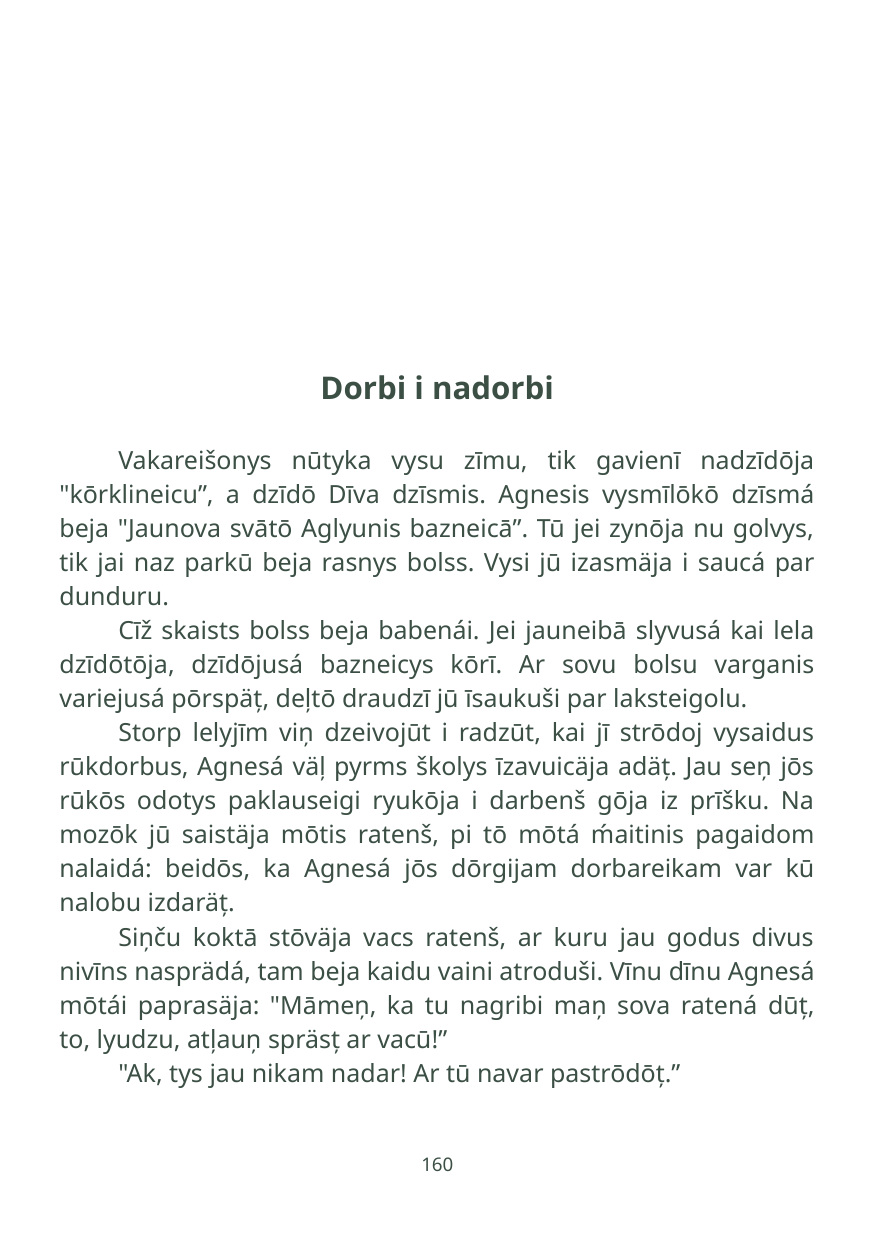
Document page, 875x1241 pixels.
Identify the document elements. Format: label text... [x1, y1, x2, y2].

text Siņču koktā stōväja vacs ratenš, ar kuru jau godus divus nivīns nasprädá, tam beja kaidu vaini atroduši. Vīnu dīnu Agnesá mōtái paprasäja: "Māmeņ, ka tu nagribi maņ sova ratená dūț, to, lyudzu, atļauņ spräsț ar vacū!” [59, 919, 815, 1055]
text Cīž skaists bolss beja babenái. Jei jauneibā slyvusá kai lela dzīdōtōja, dzīdōjusá bazneicys kōrī. Ar sovu bolsu varganis variejusá pōrspäț, deļtō draudzī jū īsaukuši par laksteigolu. [59, 613, 815, 715]
text Storp lelyjīm viņ dzeivojūt i radzūt, kai jī strōdoj vysaidus rūkdorbus, Agnesá väļ pyrms školys īzavuicäja adäț. Jau seņ jōs rūkōs odotys paklauseigi ryukōja i darbenš gōja iz prīšku. Na mozōk jū saistäja mōtis ratenš, pi tō mōtá ḿaitinis pagaidom nalaidá: beidōs, ka Agnesá jōs dōrgijam dorbareikam var kū nalobu izdaräț. [59, 715, 815, 919]
text Vakareišonys nūtyka vysu zīmu, tik gavienī nadzīdōja "kōrklineicu”, a dzīdō Dīva dzīsmis. Agnesis vysmīlōkō dzīsmá beja "Jaunova svātō Aglyunis bazneicā”. Tū jei zynōja nu golvys, tik jai naz parkū beja rasnys bolss. Vysi jū izasmäja i saucá par dunduru. [59, 442, 815, 613]
text "Ak, tys jau nikam nadar! Ar tū navar pastrōdōț.” [59, 1055, 815, 1089]
text Dorbi i nadorbi [59, 366, 815, 408]
